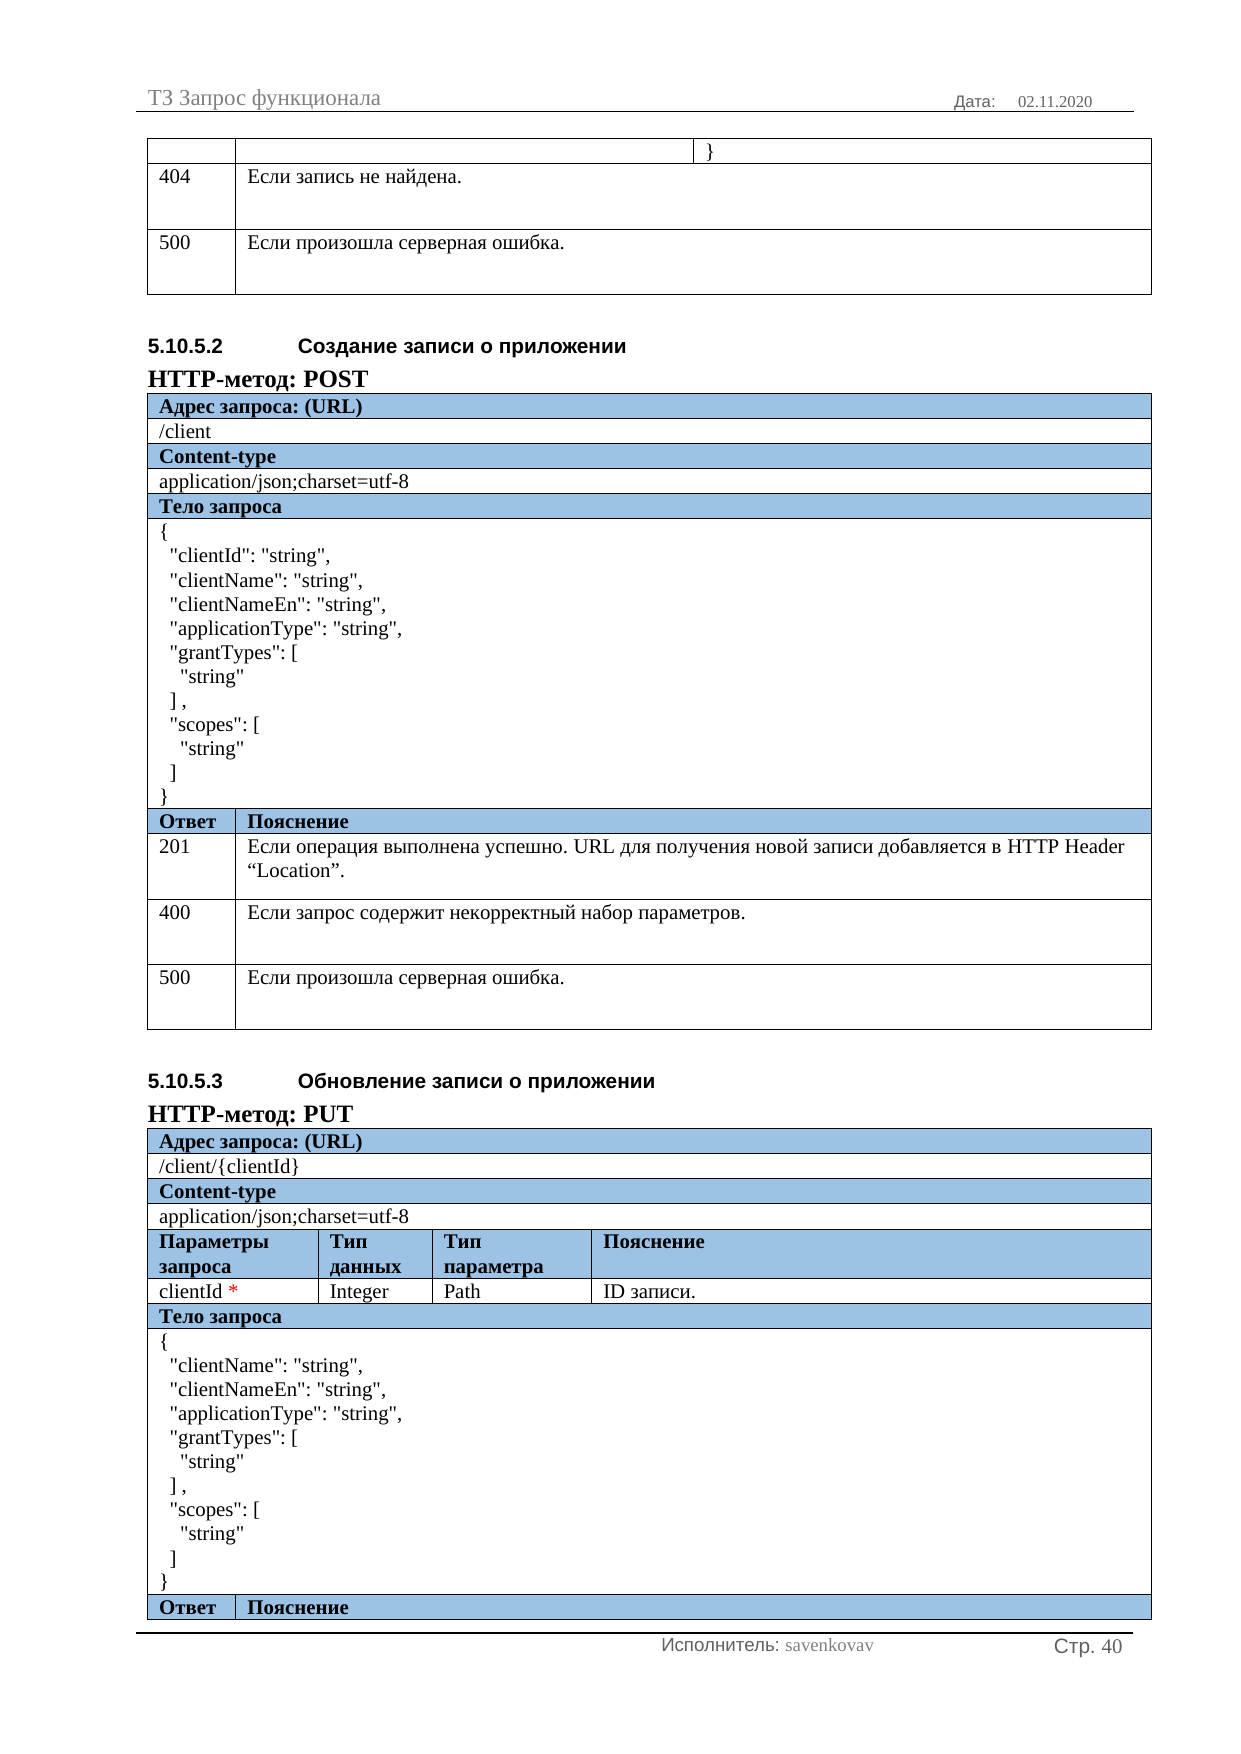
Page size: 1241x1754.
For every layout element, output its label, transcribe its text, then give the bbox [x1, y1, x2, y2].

table_cell /client/{clientId} [148, 1154, 1151, 1178]
table_cell 404 [148, 164, 235, 229]
table_cell Ответ [148, 1595, 235, 1619]
table_cell Path [433, 1279, 591, 1303]
table_cell } [694, 139, 1151, 163]
subtitle Создание записи о приложении [148, 334, 1152, 358]
table_cell Ответ [148, 809, 235, 833]
table_cell Пояснение [592, 1230, 1151, 1278]
table_cell Content-type [148, 1179, 1151, 1203]
table_cell Если операция выполнена успешно. URL для получения новой записи добавляется в HTTP Header “Location”. [236, 834, 1151, 898]
text HTTP-метод: POST [148, 364, 1152, 393]
text HTTP-метод: PUT [148, 1099, 1152, 1128]
table_cell Content-type [148, 444, 1151, 468]
table_cell Тип параметра [433, 1230, 591, 1278]
table_cell Если запись не найдена. [236, 164, 1151, 229]
table_cell Если произошла серверная ошибка. [236, 965, 1151, 1029]
table_cell Если запрос содержит некорректный набор параметров. [236, 900, 1151, 964]
table_cell clientId * [148, 1279, 318, 1303]
table_cell { "clientId": "string", "clientName": "string", "clientNameEn": "string", "applicationType": "string", "grantTypes": [ "string" ] , "scopes": [ "string" ] } [148, 519, 1151, 808]
table_cell [148, 139, 235, 163]
table_cell Параметры запроса [148, 1230, 318, 1278]
table_cell Тело запроса [148, 1304, 1151, 1328]
table_cell /client [148, 419, 1151, 443]
table_cell 400 [148, 900, 235, 964]
subtitle Обновление записи о приложении [148, 1069, 1152, 1093]
table_cell [236, 139, 693, 163]
table_cell ID записи. [592, 1279, 1151, 1303]
table_cell { "clientName": "string", "clientNameEn": "string", "applicationType": "string", "grantTypes": [ "string" ] , "scopes": [ "string" ] } [148, 1329, 1151, 1593]
table_cell 500 [148, 965, 235, 1029]
table_cell Пояснение [236, 1595, 1151, 1619]
table_cell application/json;charset=utf-8 [148, 1204, 1151, 1228]
table_cell 201 [148, 834, 235, 898]
table_cell 500 [148, 230, 235, 294]
table_cell Пояснение [236, 809, 1151, 833]
table_cell Тело запроса [148, 494, 1151, 518]
table_header Адрес запроcа: (URL) [148, 1129, 1151, 1153]
table_cell Если произошла серверная ошибка. [236, 230, 1151, 294]
table_cell Тип данных [319, 1230, 432, 1278]
table_cell application/json;charset=utf-8 [148, 469, 1151, 493]
table_cell Integer [319, 1279, 432, 1303]
table_header Адрес запроcа: (URL) [148, 394, 1151, 418]
